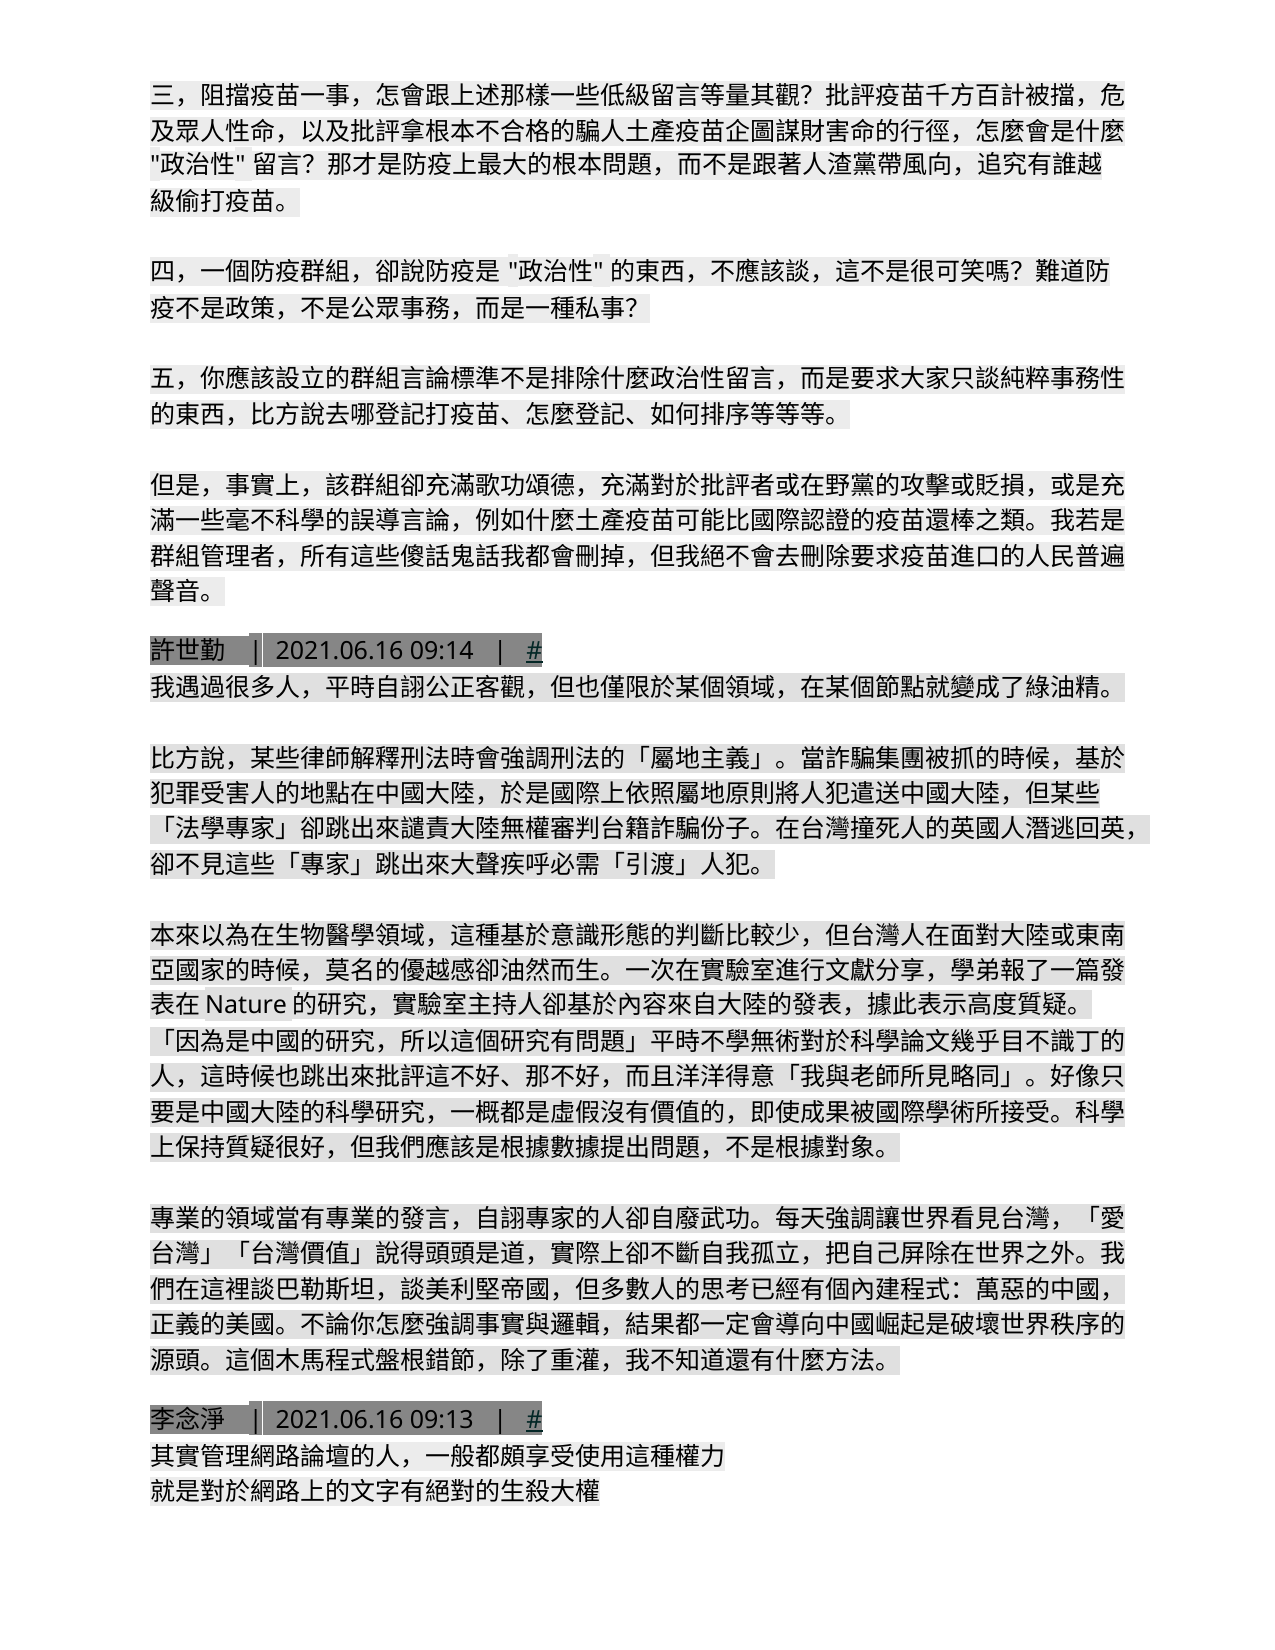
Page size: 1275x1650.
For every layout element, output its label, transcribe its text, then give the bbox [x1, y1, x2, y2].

text 三，阻擋疫苗一事，怎會跟上述那樣一些低級留言等量其觀？批評疫苗千方百計被擋，危及眾人性命，以及批評拿根本不合格的騙人土產疫苗企圖謀財害命的行徑，怎麼會是什麼 "政治性" 留言？那才是防疫上最大的根本問題，而不是跟著人渣黨帶風向，追究有誰越級偷打疫苗。 四，一個防疫群組，卻說防疫是 "政治性" 的東西，不應該談，這不是很可笑嗎？難道防疫不是政策，不是公眾事務，而是一種私事？ 五，你應該設立的群組言論標準不是排除什麼政治性留言，而是要求大家只談純粹事務性的東西，比方說去哪登記打疫苗、怎麼登記、如何排序等等等。 但是，事實上，該群組卻充滿歌功頌德，充滿對於批評者或在野黨的攻擊或貶損，或是充滿一些毫不科學的誤導言論，例如什麼土產疫苗可能比國際認證的疫苗還棒之類。我若是群組管理者，所有這些傻話鬼話我都會刪掉，但我絕不會去刪除要求疫苗進口的人民普遍聲音。 [150, 75, 1125, 606]
text 其實管理網路論壇的人，一般都頗享受使用這種權力 就是對於網路上的文字有絕對的生殺大權 [150, 1435, 1125, 1542]
text 李念淨 | 2021.06.16 09:13 | # [150, 1400, 1125, 1435]
text 我遇過很多人，平時自詡公正客觀，但也僅限於某個領域，在某個節點就變成了綠油精。 比方說，某些律師解釋刑法時會強調刑法的「屬地主義」。當詐騙集團被抓的時候，基於犯罪受害人的地點在中國大陸，於是國際上依照屬地原則將人犯遣送中國大陸，但某些「法學專家」卻跳出來譴責大陸無權審判台籍詐騙份子。在台灣撞死人的英國人潛逃回英，卻不見這些「專家」跳出來大聲疾呼必需「引渡」人犯。 本來以為在生物醫學領域，這種基於意識形態的判斷比較少，但台灣人在面對大陸或東南亞國家的時候，莫名的優越感卻油然而生。一次在實驗室進行文獻分享，學弟報了一篇發表在Nature的研究，實驗室主持人卻基於內容來自大陸的發表，據此表示高度質疑。「因為是中國的研究，所以這個研究有問題」平時不學無術對於科學論文幾乎目不識丁的人，這時候也跳出來批評這不好、那不好，而且洋洋得意「我與老師所見略同」。好像只要是中國大陸的科學研究，一概都是虛假沒有價值的，即使成果被國際學術所接受。科學上保持質疑很好，但我們應該是根據數據提出問題，不是根據對象。 專業的領域當有專業的發言，自詡專家的人卻自廢武功。每天強調讓世界看見台灣，「愛台灣」「台灣價值」說得頭頭是道，實際上卻不斷自我孤立，把自己屏除在世界之外。我們在這裡談巴勒斯坦，談美利堅帝國，但多數人的思考已經有個內建程式：萬惡的中國，正義的美國。不論你怎麼強調事實與邏輯，結果都一定會導向中國崛起是破壞世界秩序的源頭。這個木馬程式盤根錯節，除了重灌，我不知道還有什麼方法。 [150, 667, 1125, 1375]
text 許世勤 | 2021.06.16 09:14 | # [150, 631, 1125, 667]
